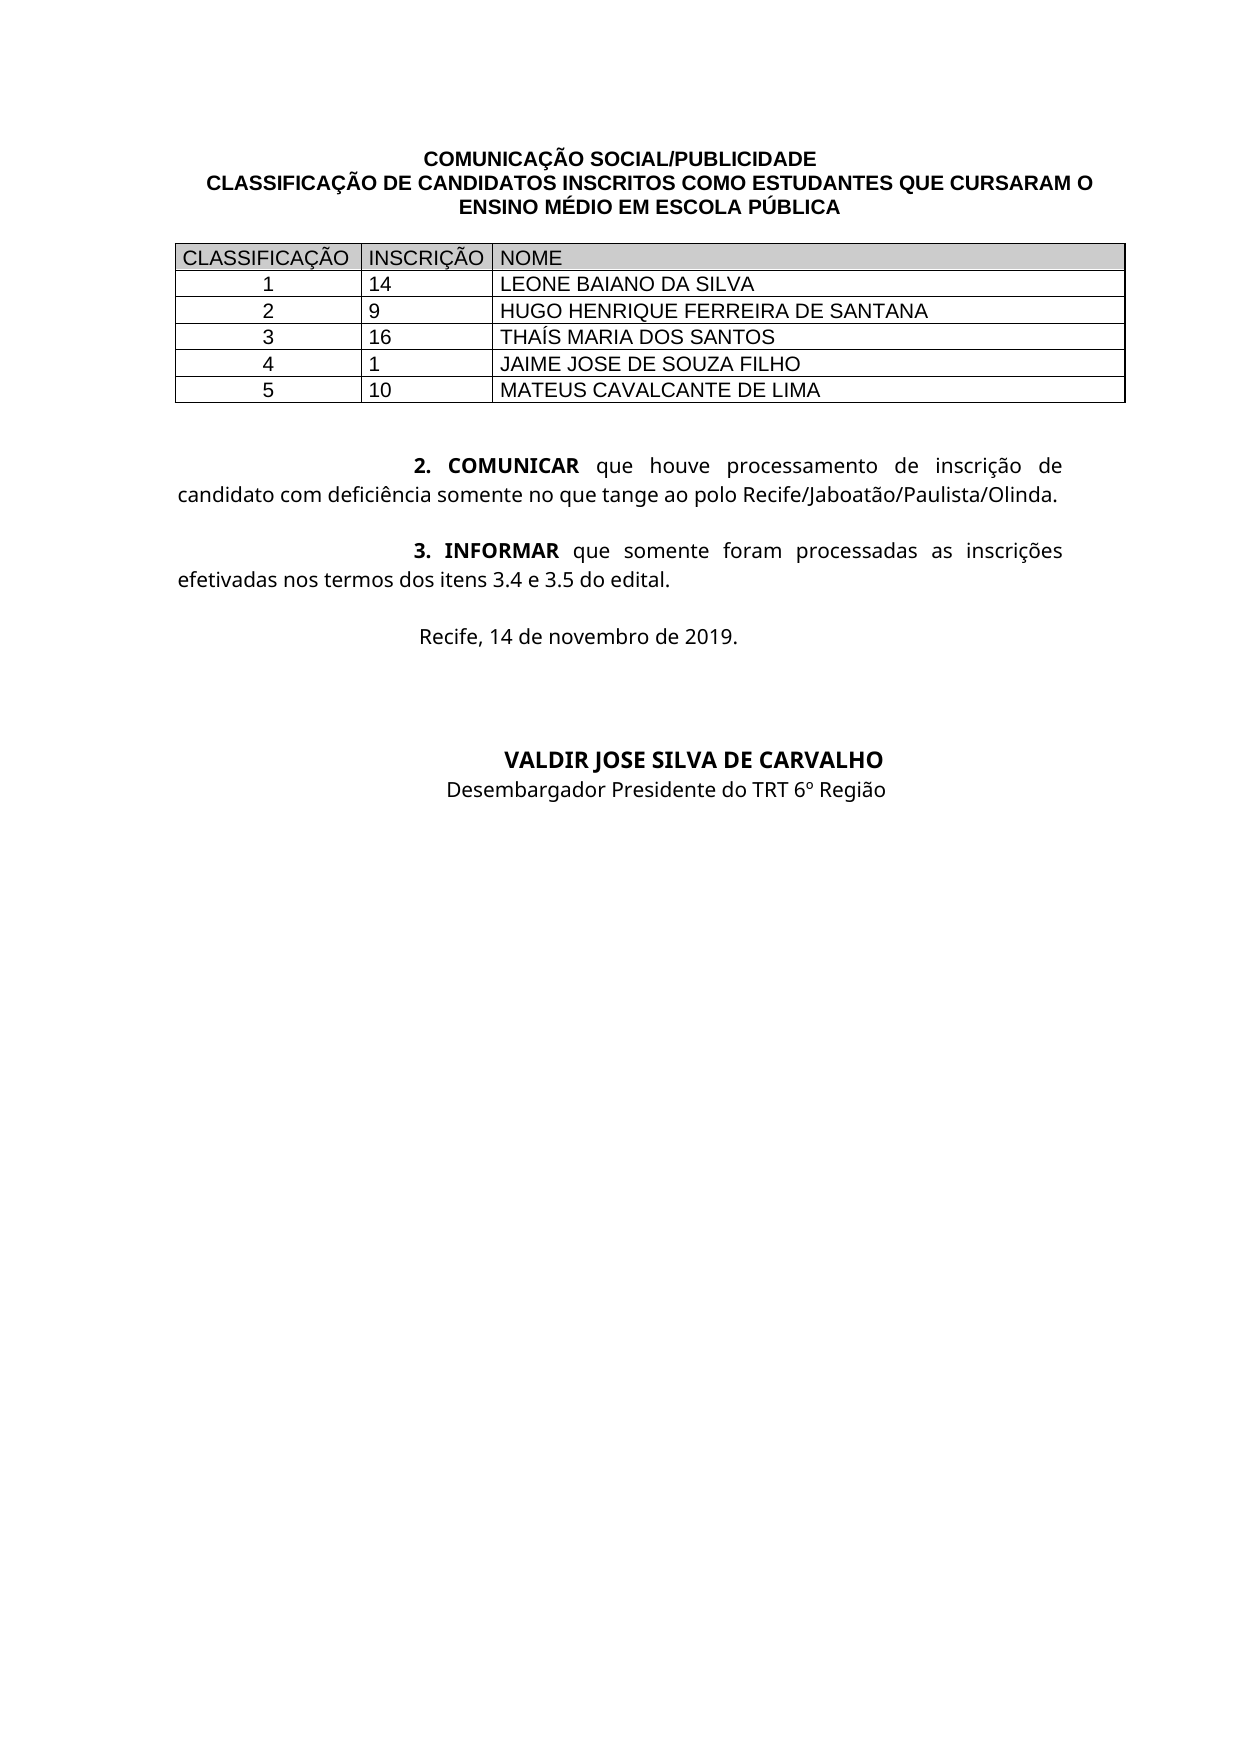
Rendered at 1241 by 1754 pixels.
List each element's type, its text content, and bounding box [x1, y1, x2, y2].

table_header CLASSIFICAÇÃO [176, 244, 361, 269]
table_cell 3 [176, 324, 361, 349]
table_cell 5 [176, 377, 361, 402]
table_header INSCRIÇÃO [362, 244, 492, 269]
text CLASSIFICAÇÃO DE CANDIDATOS INSCRITOS COMO ESTUDANTES QUE CURSARAM O ENSINO MÉDIO EM ESCOLA PÚBLICA [177, 171, 1122, 219]
text VALDIR JOSE SILVA DE CARVALHO [177, 744, 1063, 775]
table_cell THAÍS MARIA DOS SANTOS [493, 324, 1124, 349]
table_cell 9 [362, 297, 492, 323]
table_cell 1 [176, 271, 361, 296]
text COMUNICAÇÃO SOCIAL/PUBLICIDADE [177, 147, 1063, 171]
table_cell 1 [362, 350, 492, 376]
text Desembargador Presidente do TRT 6º Região [177, 775, 1063, 804]
text Recife, 14 de novembro de 2019. [177, 622, 1063, 650]
table_cell 2 [176, 297, 361, 323]
table_cell MATEUS CAVALCANTE DE LIMA [493, 377, 1124, 402]
table_cell 16 [362, 324, 492, 349]
table_cell 10 [362, 377, 492, 402]
text 2. COMUNICAR que houve processamento de inscrição de candidato com deficiência somente no que tange ao polo Recife/Jaboatão/Paulista/Olinda. [177, 451, 1063, 508]
table_cell 14 [362, 271, 492, 296]
table_cell HUGO HENRIQUE FERREIRA DE SANTANA [493, 297, 1124, 323]
table_cell LEONE BAIANO DA SILVA [493, 271, 1124, 296]
text 3. INFORMAR que somente foram processadas as inscrições efetivadas nos termos dos itens 3.4 e 3.5 do edital. [177, 537, 1063, 593]
table_cell JAIME JOSE DE SOUZA FILHO [493, 350, 1124, 376]
table_header NOME [493, 244, 1124, 269]
table_cell 4 [176, 350, 361, 376]
